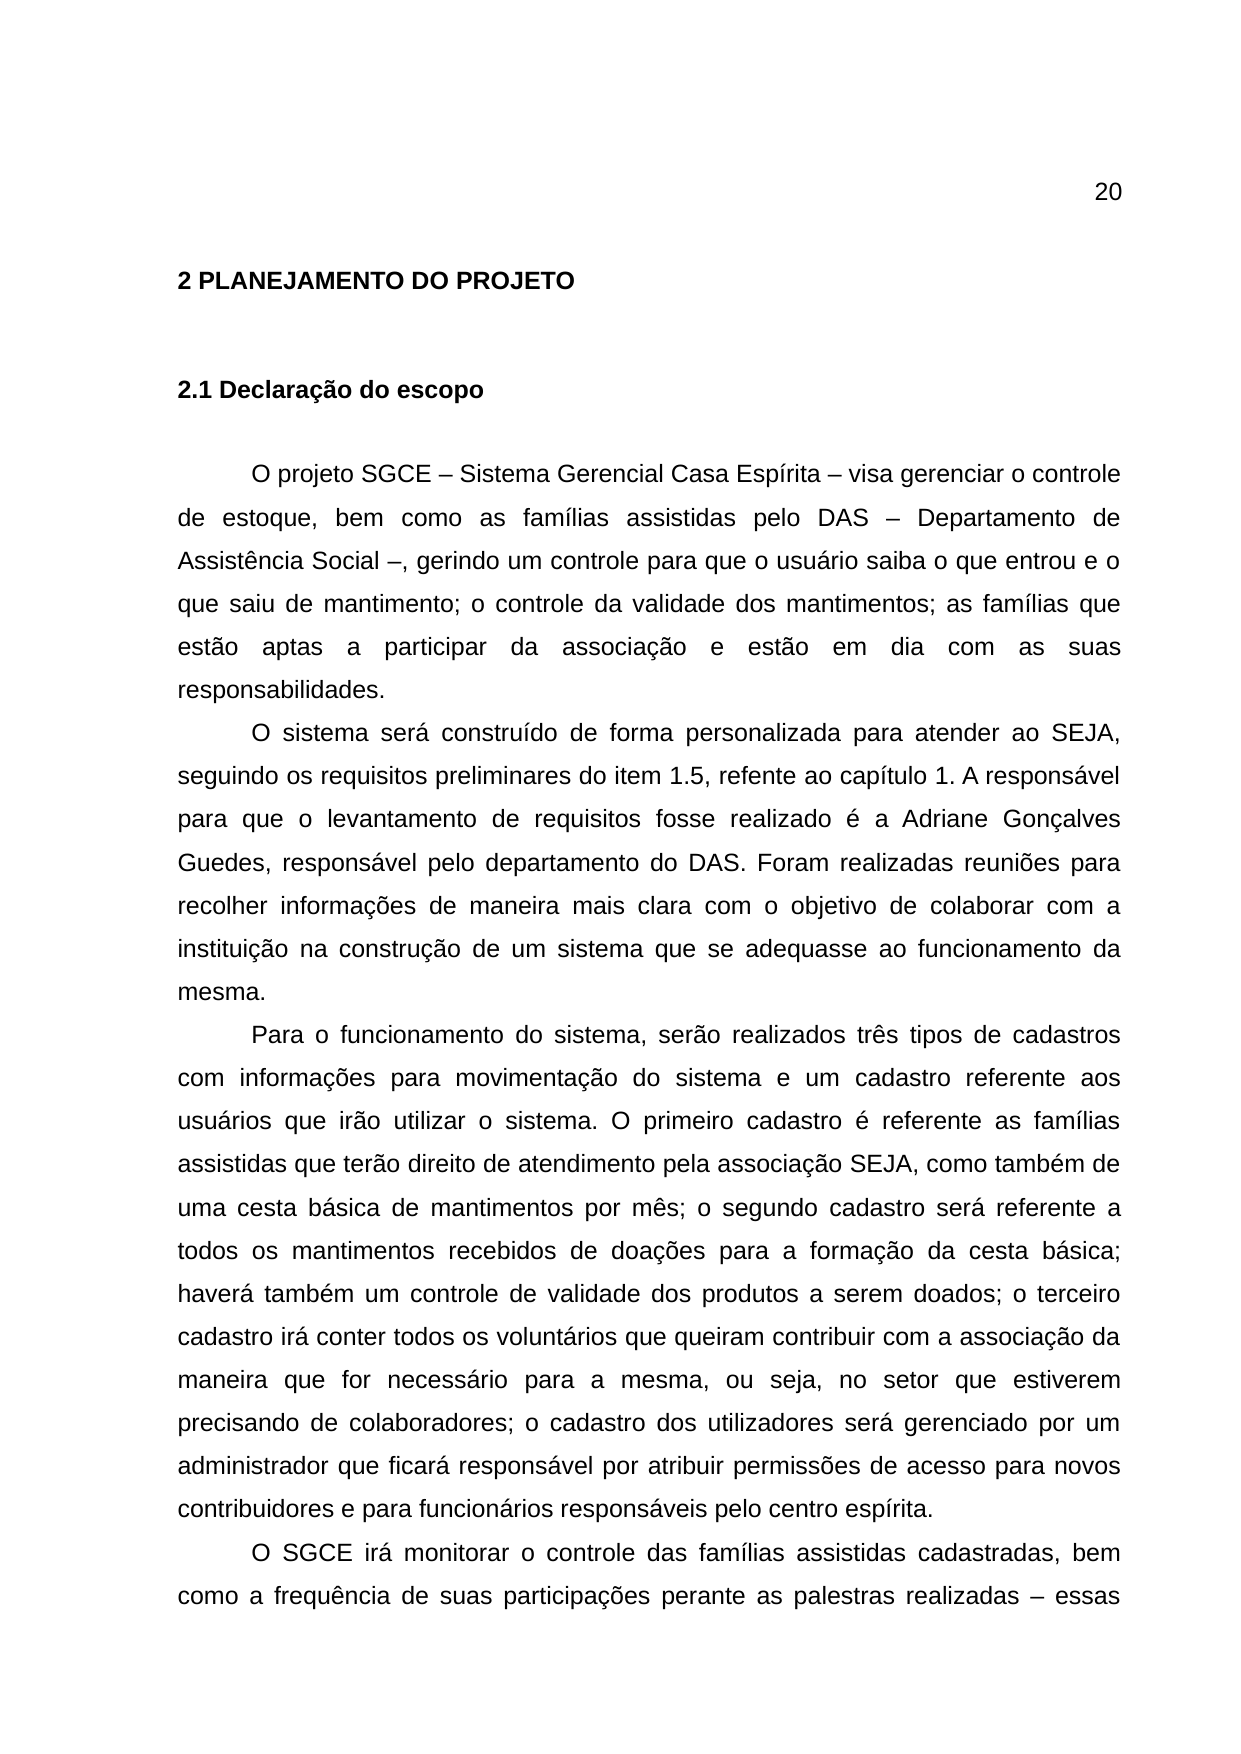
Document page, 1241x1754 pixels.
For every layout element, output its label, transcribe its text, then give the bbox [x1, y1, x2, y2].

text Para o funcionamento do sistema, serão realizados três tipos de cadastros com informações para movimentação do sistema e um cadastro referente aos usuários que irão utilizar o sistema. O primeiro cadastro é referente as famílias assistidas que terão direito de atendimento pela associação SEJA, como também de uma cesta básica de mantimentos por mês; o segundo cadastro será referente a todos os mantimentos recebidos de doações para a formação da cesta básica; haverá também um controle de validade dos produtos a serem doados; o terceiro cadastro irá conter todos os voluntários que queiram contribuir com a associação da maneira que for necessário para a mesma, ou seja, no setor que estiverem precisando de colaboradores; o cadastro dos utilizadores será gerenciado por um administrador que ficará responsável por atribuir permissões de acesso para novos contribuidores e para funcionários responsáveis pelo centro espírita. [177, 1020, 1122, 1523]
subtitle 2.1 Declaração do escopo [177, 375, 1122, 404]
text O sistema será construído de forma personalizada para atender ao SEJA, seguindo os requisitos preliminares do item 1.5, refente ao capítulo 1. A responsável para que o levantamento de requisitos fosse realizado é a Adriane Gonçalves Guedes, responsável pelo departamento do DAS. Foram realizadas reuniões para recolher informações de maneira mais clara com o objetivo de colaborar com a instituição na construção de um sistema que se adequasse ao funcionamento da mesma. [177, 718, 1122, 1006]
text O SGCE irá monitorar o controle das famílias assistidas cadastradas, bem como a frequência de suas participações perante as palestras realizadas – essas [177, 1538, 1122, 1609]
subtitle 2 PLANEJAMENTO DO PROJETO [177, 266, 1122, 294]
text O projeto SGCE – Sistema Gerencial Casa Espírita – visa gerenciar o controle de estoque, bem como as famílias assistidas pelo DAS – Departamento de Assistência Social –, gerindo um controle para que o usuário saiba o que entrou e o que saiu de mantimento; o controle da validade dos mantimentos; as famílias que estão aptas a participar da associação e estão em dia com as suas responsabilidades. [177, 459, 1122, 704]
